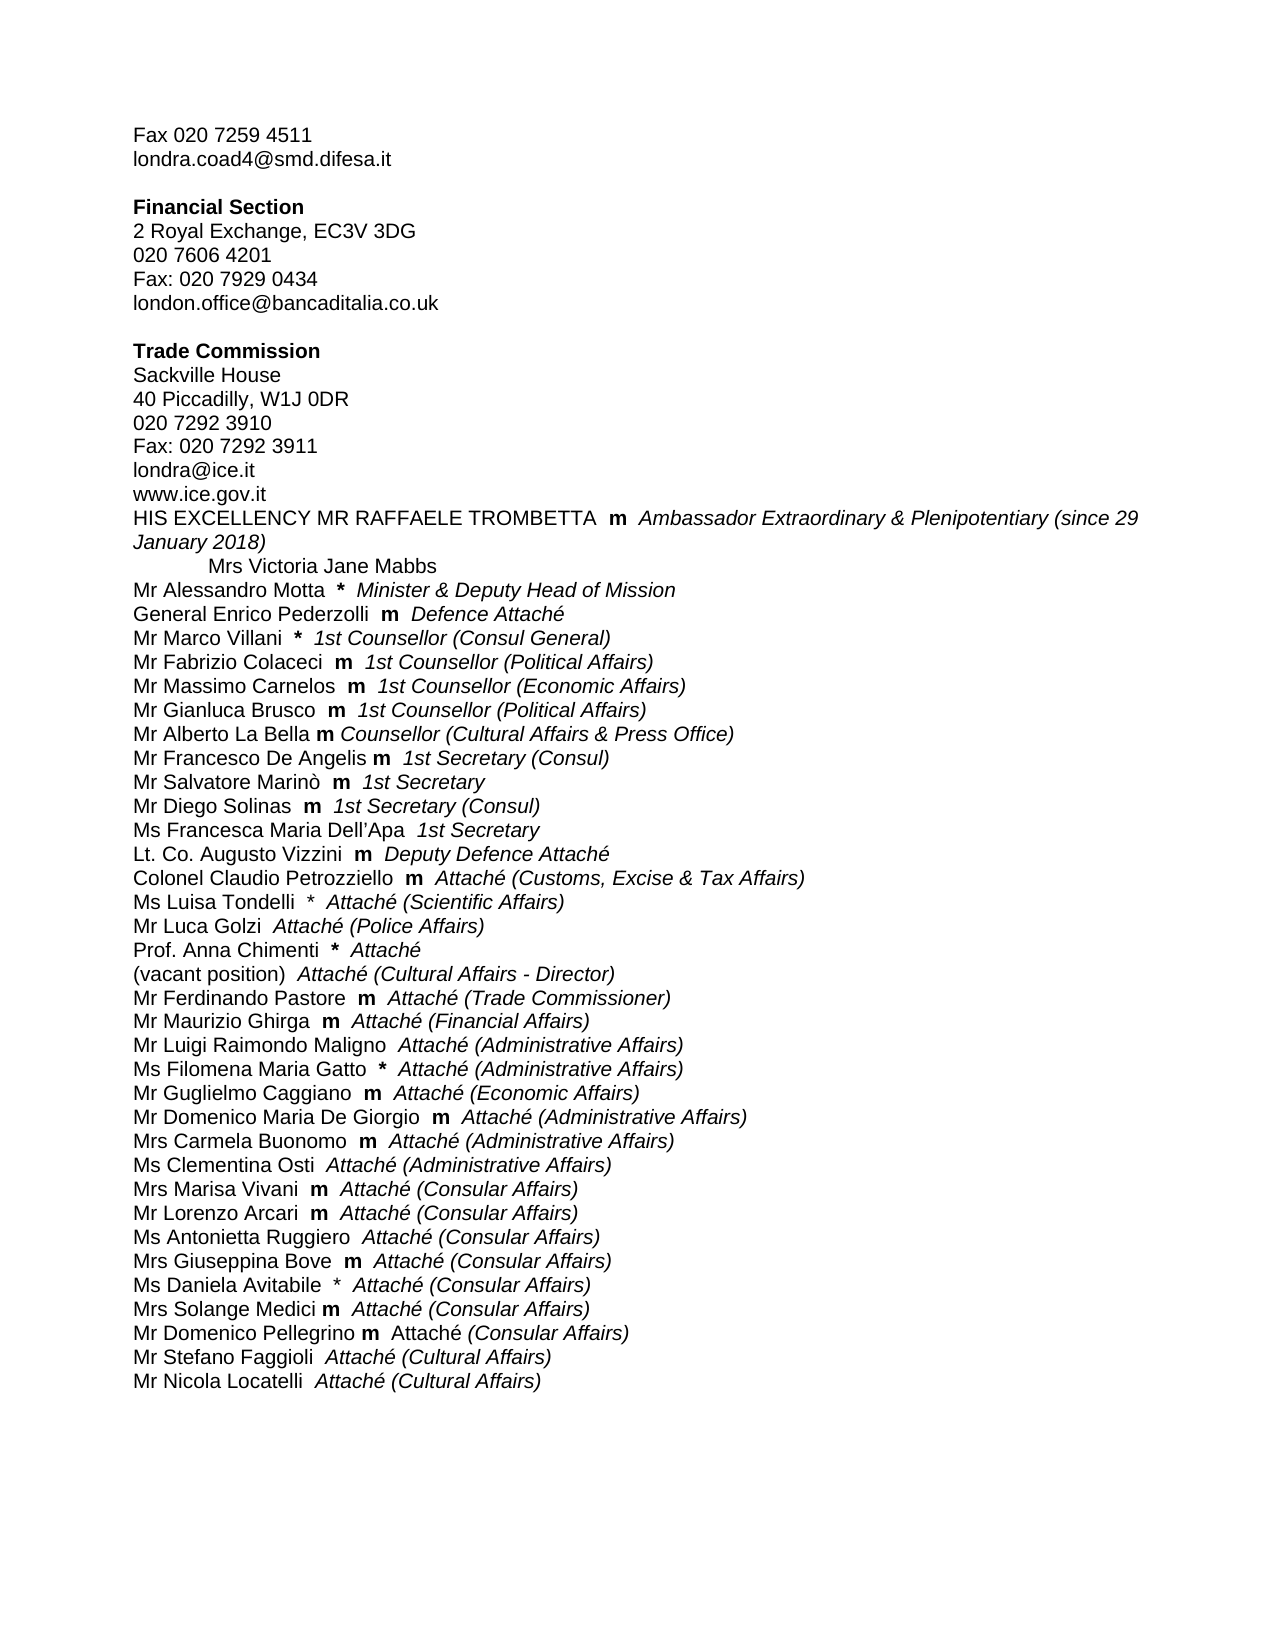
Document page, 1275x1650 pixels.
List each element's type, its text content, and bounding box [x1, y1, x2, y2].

text Mr Stefano Faggioli Attaché (Cultural Affairs) [133, 1345, 1181, 1369]
text Lt. Co. Augusto Vizzini m Deputy Defence Attaché [133, 842, 1181, 866]
text Mrs Victoria Jane Mabbs [133, 554, 1181, 578]
text Fax: 020 7292 3911 [133, 434, 1181, 458]
text Mr Nicola Locatelli Attaché (Cultural Affairs) [133, 1369, 1181, 1393]
text Colonel Claudio Petrozziello m Attaché (Customs, Excise & Tax Affairs) [133, 866, 1181, 889]
text Mr Diego Solinas m 1st Secretary (Consul) [133, 794, 1181, 818]
text 40 Piccadilly, W1J 0DR [133, 386, 1181, 410]
text Mr Alberto La Bella m Counsellor (Cultural Affairs & Press Office) [133, 722, 1181, 746]
text Mr Marco Villani * 1st Counsellor (Consul General) [133, 626, 1181, 650]
text Mr Francesco De Angelis m 1st Secretary (Consul) [133, 746, 1181, 770]
text Mr Gianluca Brusco m 1st Counsellor (Political Affairs) [133, 698, 1181, 722]
text Ms Luisa Tondelli * Attaché (Scientific Affairs) [133, 889, 1181, 913]
text Mr Maurizio Ghirga m Attaché (Financial Affairs) [133, 1009, 1181, 1033]
text Mr Luca Golzi Attaché (Police Affairs) [133, 913, 1181, 937]
text General Enrico Pederzolli m Defence Attaché [133, 602, 1181, 626]
text Mr Domenico Maria De Giorgio m Attaché (Administrative Affairs) [133, 1105, 1181, 1129]
text Mrs Giuseppina Bove m Attaché (Consular Affairs) [133, 1249, 1181, 1273]
text Mr Salvatore Marinò m 1st Secretary [133, 770, 1181, 794]
text Mr Massimo Carnelos m 1st Counsellor (Economic Affairs) [133, 674, 1181, 698]
text www.ice.gov.it [133, 482, 1181, 506]
text Prof. Anna Chimenti * Attaché [133, 937, 1181, 961]
text Mrs Solange Medici m Attaché (Consular Affairs) [133, 1297, 1181, 1321]
text Financial Section [133, 195, 1181, 219]
text Mr Lorenzo Arcari m Attaché (Consular Affairs) [133, 1201, 1181, 1225]
text Ms Daniela Avitabile * Attaché (Consular Affairs) [133, 1273, 1181, 1297]
text Mr Fabrizio Colaceci m 1st Counsellor (Political Affairs) [133, 650, 1181, 674]
text Mrs Marisa Vivani m Attaché (Consular Affairs) [133, 1177, 1181, 1201]
text london.office@bancaditalia.co.uk [133, 291, 1181, 314]
text Mr Guglielmo Caggiano m Attaché (Economic Affairs) [133, 1081, 1181, 1105]
text Ms Antonietta Ruggiero Attaché (Consular Affairs) [133, 1225, 1181, 1249]
text Fax: 020 7929 0434 [133, 267, 1181, 291]
text Ms Filomena Maria Gatto * Attaché (Administrative Affairs) [133, 1057, 1181, 1081]
text Mr Ferdinando Pastore m Attaché (Trade Commissioner) [133, 985, 1181, 1009]
text Trade Commission [133, 338, 1181, 362]
text londra.coad4@smd.difesa.it [133, 147, 1181, 171]
text Sackville House [133, 362, 1181, 386]
text 020 7606 4201 [133, 243, 1181, 267]
text Mr Luigi Raimondo Maligno Attaché (Administrative Affairs) [133, 1033, 1181, 1057]
text Ms Clementina Osti Attaché (Administrative Affairs) [133, 1153, 1181, 1177]
text HIS EXCELLENCY MR RAFFAELE TROMBETTA m Ambassador Extraordinary & Plenipotentiary (since 29 January 2018) [133, 506, 1181, 554]
text Mrs Carmela Buonomo m Attaché (Administrative Affairs) [133, 1129, 1181, 1153]
text Mr Domenico Pellegrino m Attaché (Consular Affairs) [133, 1321, 1181, 1345]
text 2 Royal Exchange, EC3V 3DG [133, 219, 1181, 243]
text Fax 020 7259 4511 [133, 123, 1181, 147]
text Ms Francesca Maria Dell’Apa 1st Secretary [133, 818, 1181, 842]
text londra@ice.it [133, 458, 1181, 482]
text 020 7292 3910 [133, 410, 1181, 434]
text Mr Alessandro Motta * Minister & Deputy Head of Mission [133, 578, 1181, 602]
text (vacant position) Attaché (Cultural Affairs - Director) [133, 961, 1181, 985]
